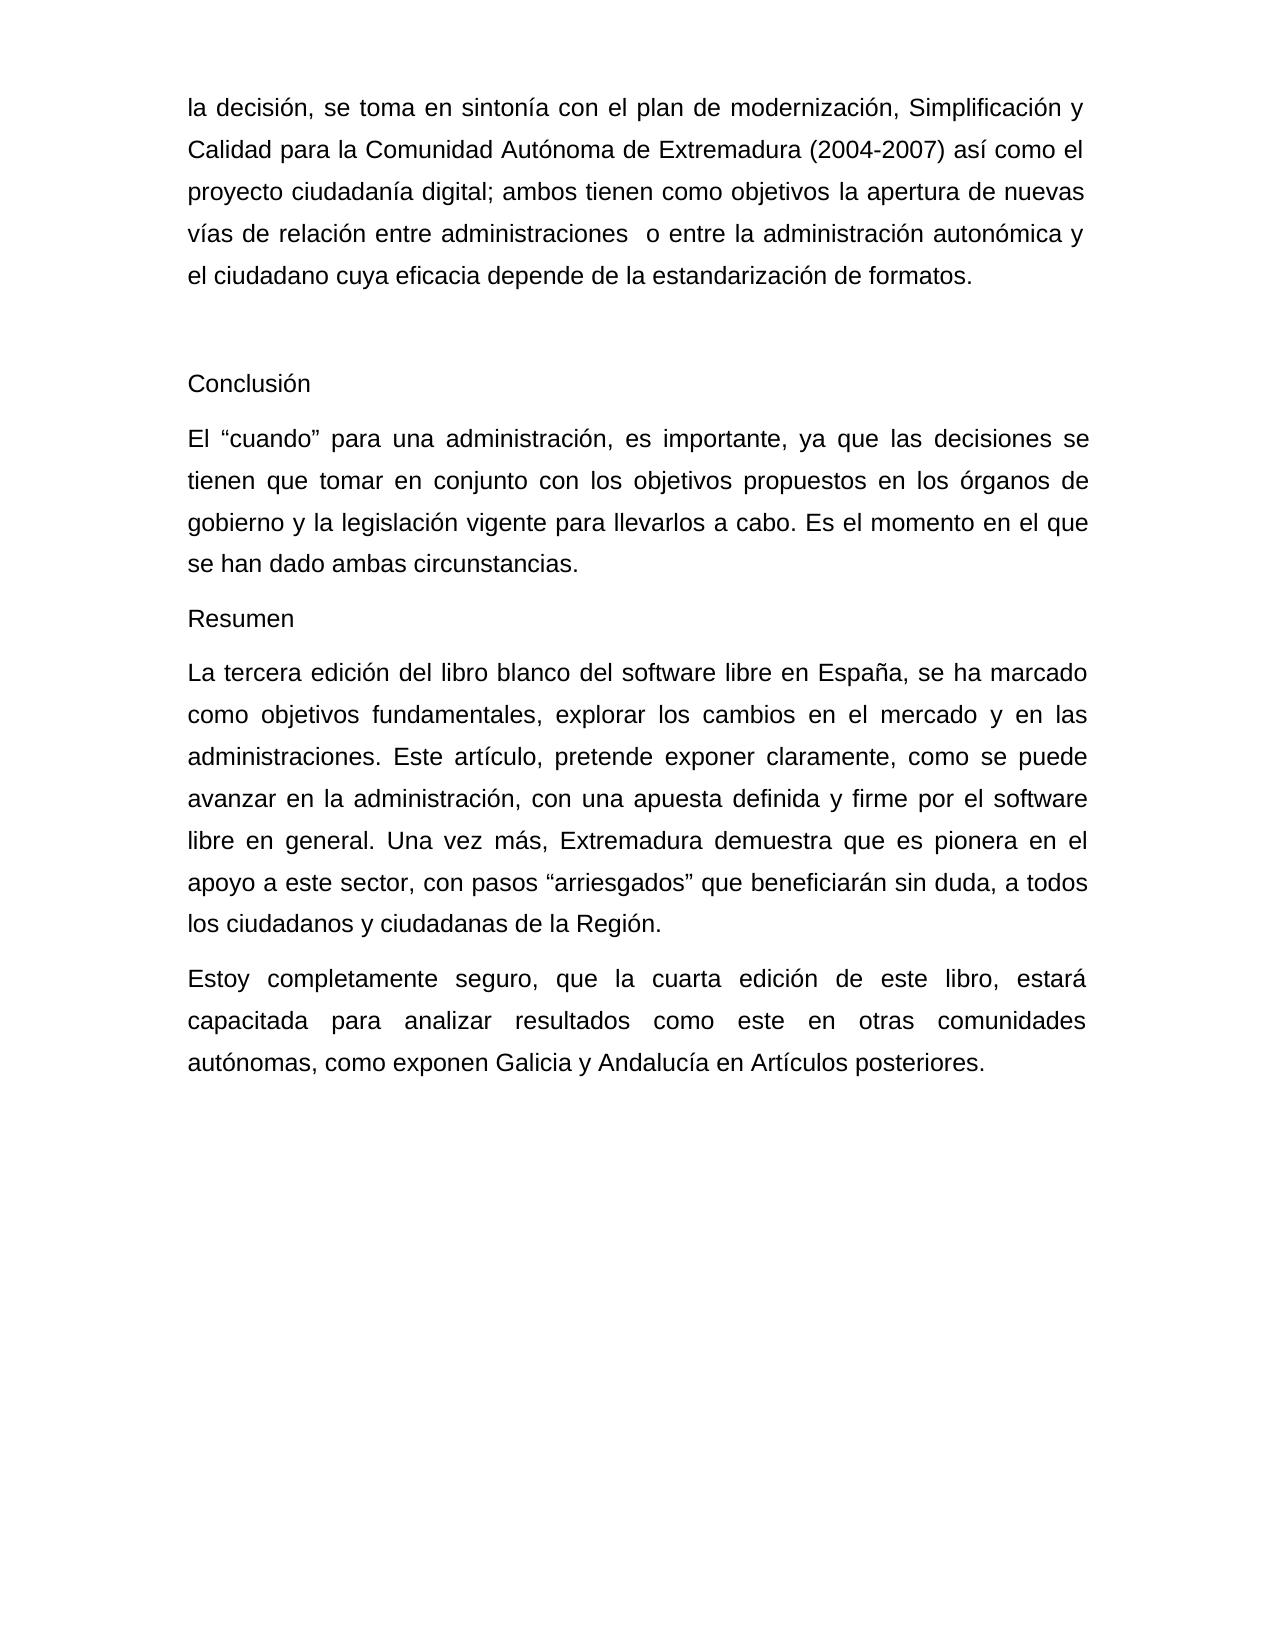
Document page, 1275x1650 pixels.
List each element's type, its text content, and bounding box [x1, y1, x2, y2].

text Conclusión [187, 370, 975, 398]
text la decisión, se toma en sintonía con el plan de modernización, Simplificación y Calidad para la Comunidad Autónoma de Extremadura (2004-2007) así como el proyecto ciudadanía digital; ambos tienen como objetivos la apertura de nuevas vías de relación entre administraciones o entre la administración autonómica y el ciudadano cuya eficacia depende de la estandarización de formatos. [187, 94, 1085, 289]
text El “cuando” para una administración, es importante, ya que las decisiones se tienen que tomar en conjunto con los objetivos propuestos en los órganos de gobierno y la legislación vigente para llevarlos a cabo. Es el momento en el que se han dado ambas circunstancias. [187, 424, 1091, 578]
text La tercera edición del libro blanco del software libre en España, se ha marcado como objetivos fundamentales, explorar los cambios en el mercado y en las administraciones. Este artículo, pretende exponer claramente, como se puede avanzar en la administración, con una apuesta definida y firme por el software libre en general. Una vez más, Extremadura demuestra que es pionera en el apoyo a este sector, con pasos “arriesgados” que beneficiarán sin duda, a todos los ciudadanos y ciudadanas de la Región. [187, 659, 1089, 938]
text Resumen [187, 604, 975, 632]
text Estoy completamente seguro, que la cuarta edición de este libro, estará capacitada para analizar resultados como este en otras comunidades autónomas, como exponen Galicia y Andalucía en Artículos posteriores. [187, 964, 1088, 1076]
